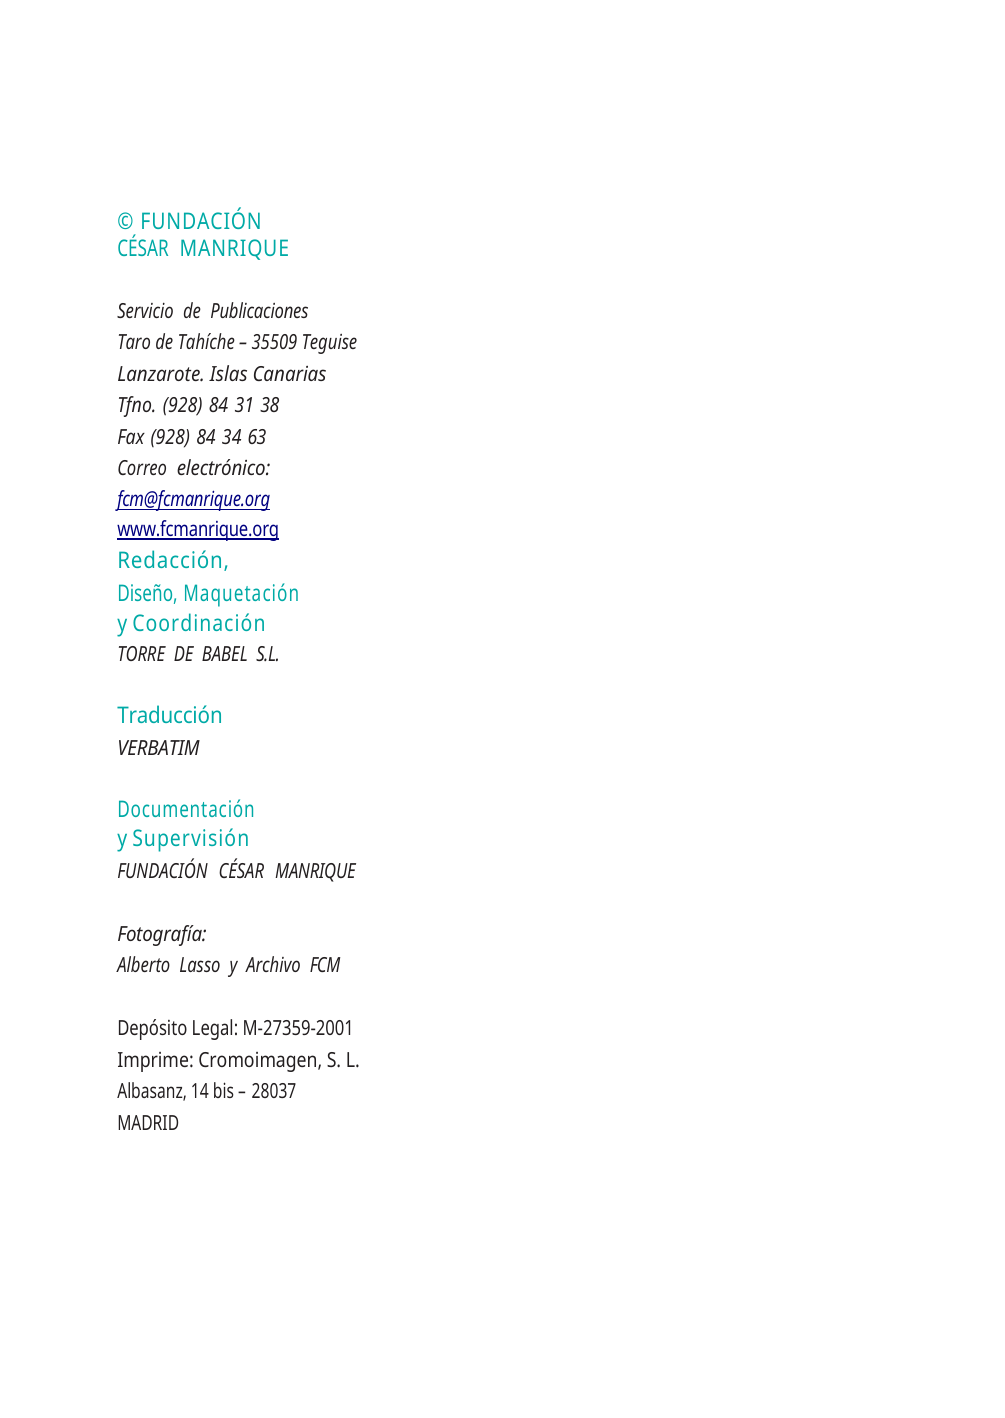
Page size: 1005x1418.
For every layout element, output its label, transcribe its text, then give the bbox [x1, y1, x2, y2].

text VERBATIM [117, 733, 975, 761]
text Alberto Lasso y Archivo FCM [117, 951, 975, 979]
text Servicio de Publicaciones [117, 296, 975, 324]
text TORRE DE BABEL S.L. [117, 639, 975, 668]
text Fax (928) 84 34 63 [117, 422, 975, 450]
text fcm@fcmanrique.org www.fcmanrique.org Redacción, [117, 484, 362, 576]
text Correo electrónico: [117, 453, 975, 482]
text FUNDACIÓN CÉSAR MANRIQUE [117, 857, 975, 885]
text Fotografía: [117, 919, 975, 948]
text © FUNDACIÓN [117, 208, 975, 235]
text Traducción [117, 699, 975, 730]
text CÉSAR MANRIQUE [117, 235, 975, 262]
text Depósito Legal: M-27359-2001 Imprime: Cromoimagen, S. L. Albasanz, 14 bis – 28037 MADRID [117, 1013, 362, 1136]
text Documentación y Supervisión [117, 793, 261, 853]
text Taro de Tahíche – 35509 Teguise Lanzarote. Islas Canarias [117, 327, 362, 387]
text Tfno. (928) 84 31 38 [117, 390, 975, 419]
text Diseño, Maquetación y Coordinación [117, 577, 307, 638]
